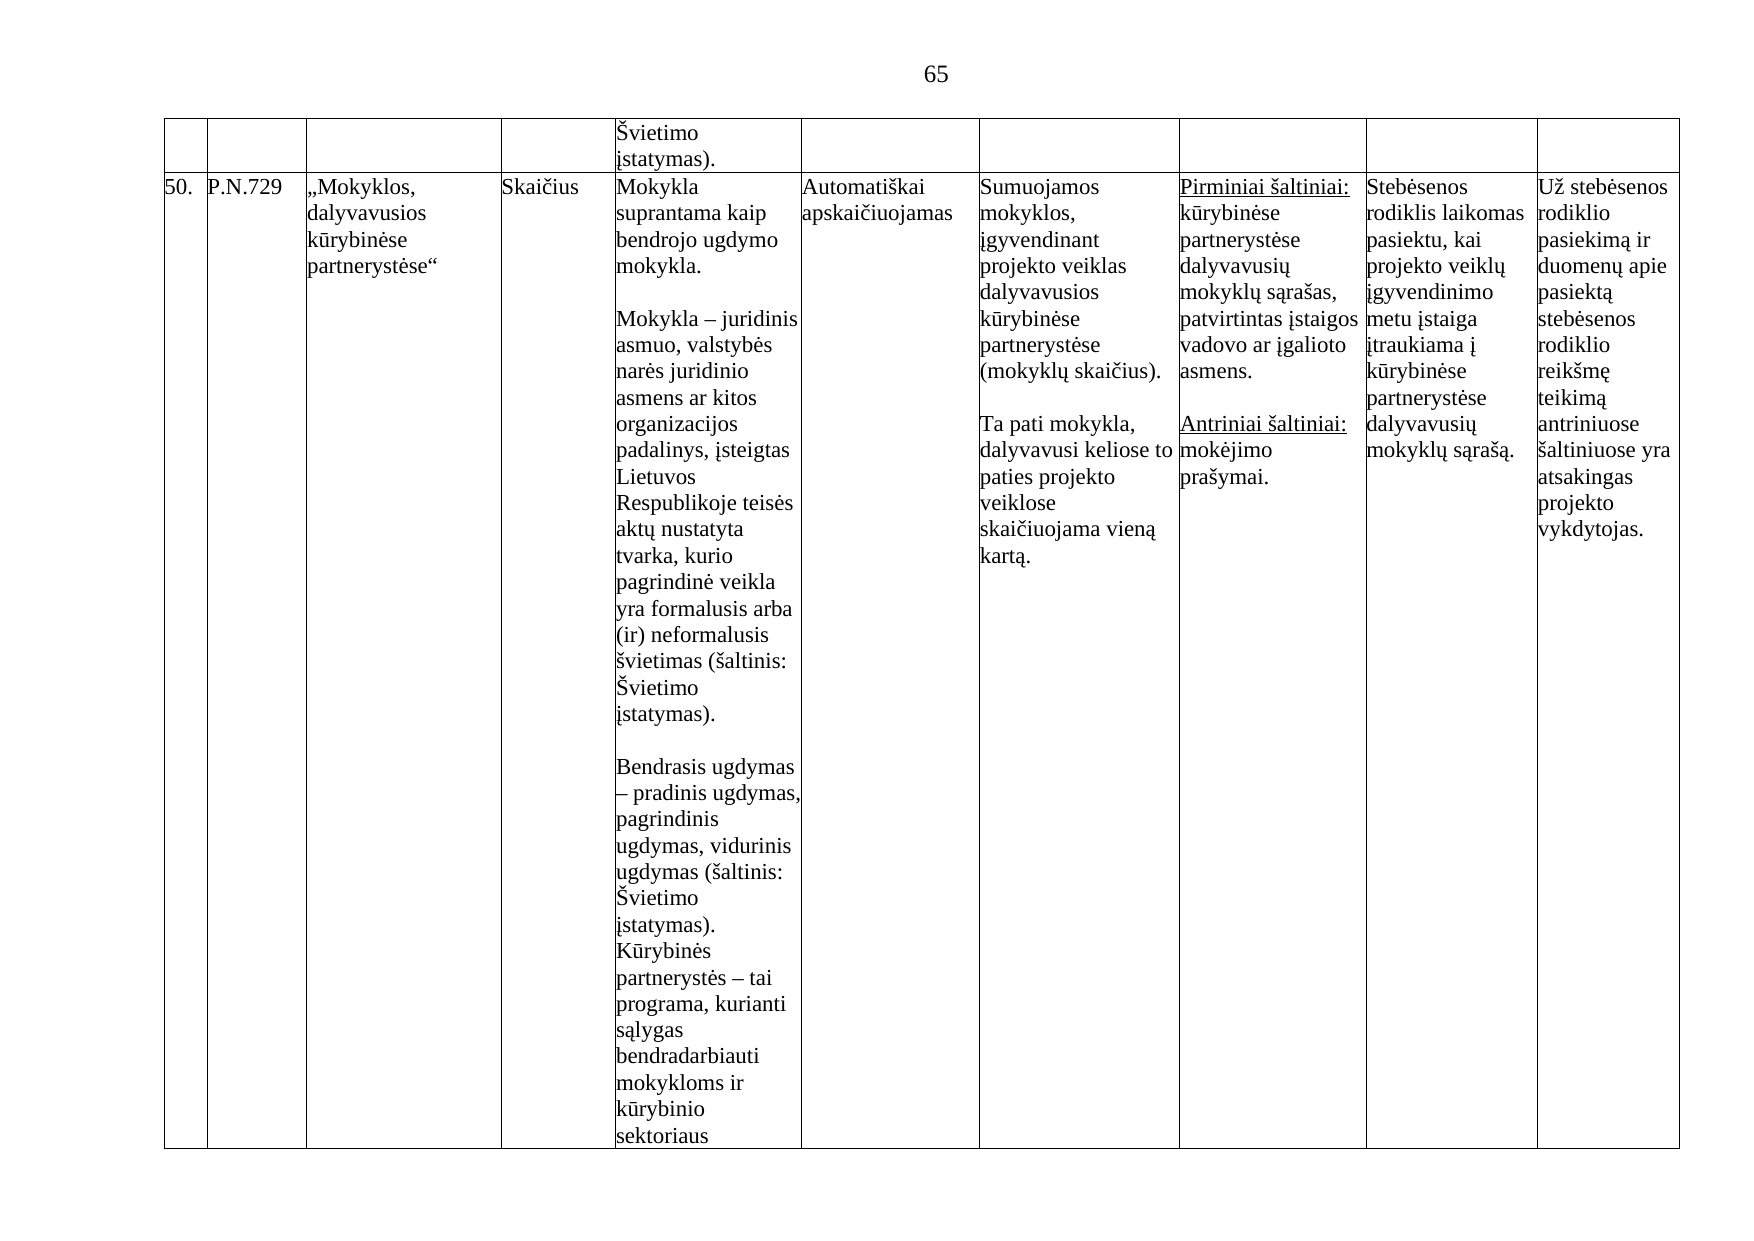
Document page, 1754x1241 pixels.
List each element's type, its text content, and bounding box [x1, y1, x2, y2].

table_cell Už stebėsenos rodiklio pasiekimą ir duomenų apie pasiektą stebėsenos rodiklio reikšmę teikimą antriniuose šaltiniuose yra atsakingas projekto vykdytojas. [1538, 173, 1679, 1148]
table_cell [208, 119, 306, 172]
table_cell [1367, 119, 1537, 172]
table_cell [1538, 119, 1679, 172]
table_cell Mokykla suprantama kaip bendrojo ugdymo mokykla. Mokykla – juridinis asmuo, valstybės narės juridinio asmens ar kitos organizacijos padalinys, įsteigtas Lietuvos Respublikoje teisės aktų nustatyta tvarka, kurio pagrindinė veikla yra formalusis arba (ir) neformalusis švietimas (šaltinis: Švietimo įstatymas). Bendrasis ugdymas – pradinis ugdymas, pagrindinis ugdymas, vidurinis ugdymas (šaltinis: Švietimo įstatymas). Kūrybinės partnerystės – tai programa, kurianti sąlygas bendradarbiauti mokykloms ir kūrybinio sektoriaus [616, 173, 801, 1148]
table_cell Automatiškai apskaičiuojamas [802, 173, 979, 1148]
table_cell Pirminiai šaltiniai: kūrybinėse partnerystėse dalyvavusių mokyklų sąrašas, patvirtintas įstaigos vadovo ar įgalioto asmens. Antriniai šaltiniai: mokėjimo prašymai. [1180, 173, 1366, 1148]
table_cell [165, 119, 207, 172]
table_cell 50. [165, 173, 207, 1148]
table_cell [980, 119, 1179, 172]
table_cell Stebėsenos rodiklis laikomas pasiektu, kai projekto veiklų įgyvendinimo metu įstaiga įtraukiama į kūrybinėse partnerystėse dalyvavusių mokyklų sąrašą. [1367, 173, 1537, 1148]
table_cell [502, 119, 615, 172]
table_cell [802, 119, 979, 172]
table_cell [307, 119, 501, 172]
table_cell Švietimo įstatymas). [616, 119, 801, 172]
table_cell Sumuojamos mokyklos, įgyvendinant projekto veiklas dalyvavusios kūrybinėse partnerystėse (mokyklų skaičius). Ta pati mokykla, dalyvavusi keliose to paties projekto veiklose skaičiuojama vieną kartą. [980, 173, 1179, 1148]
table_cell Skaičius [502, 173, 615, 1148]
table_cell P.N.729 [208, 173, 306, 1148]
table_cell „Mokyklos, dalyvavusios kūrybinėse partnerystėse“ [307, 173, 501, 1148]
